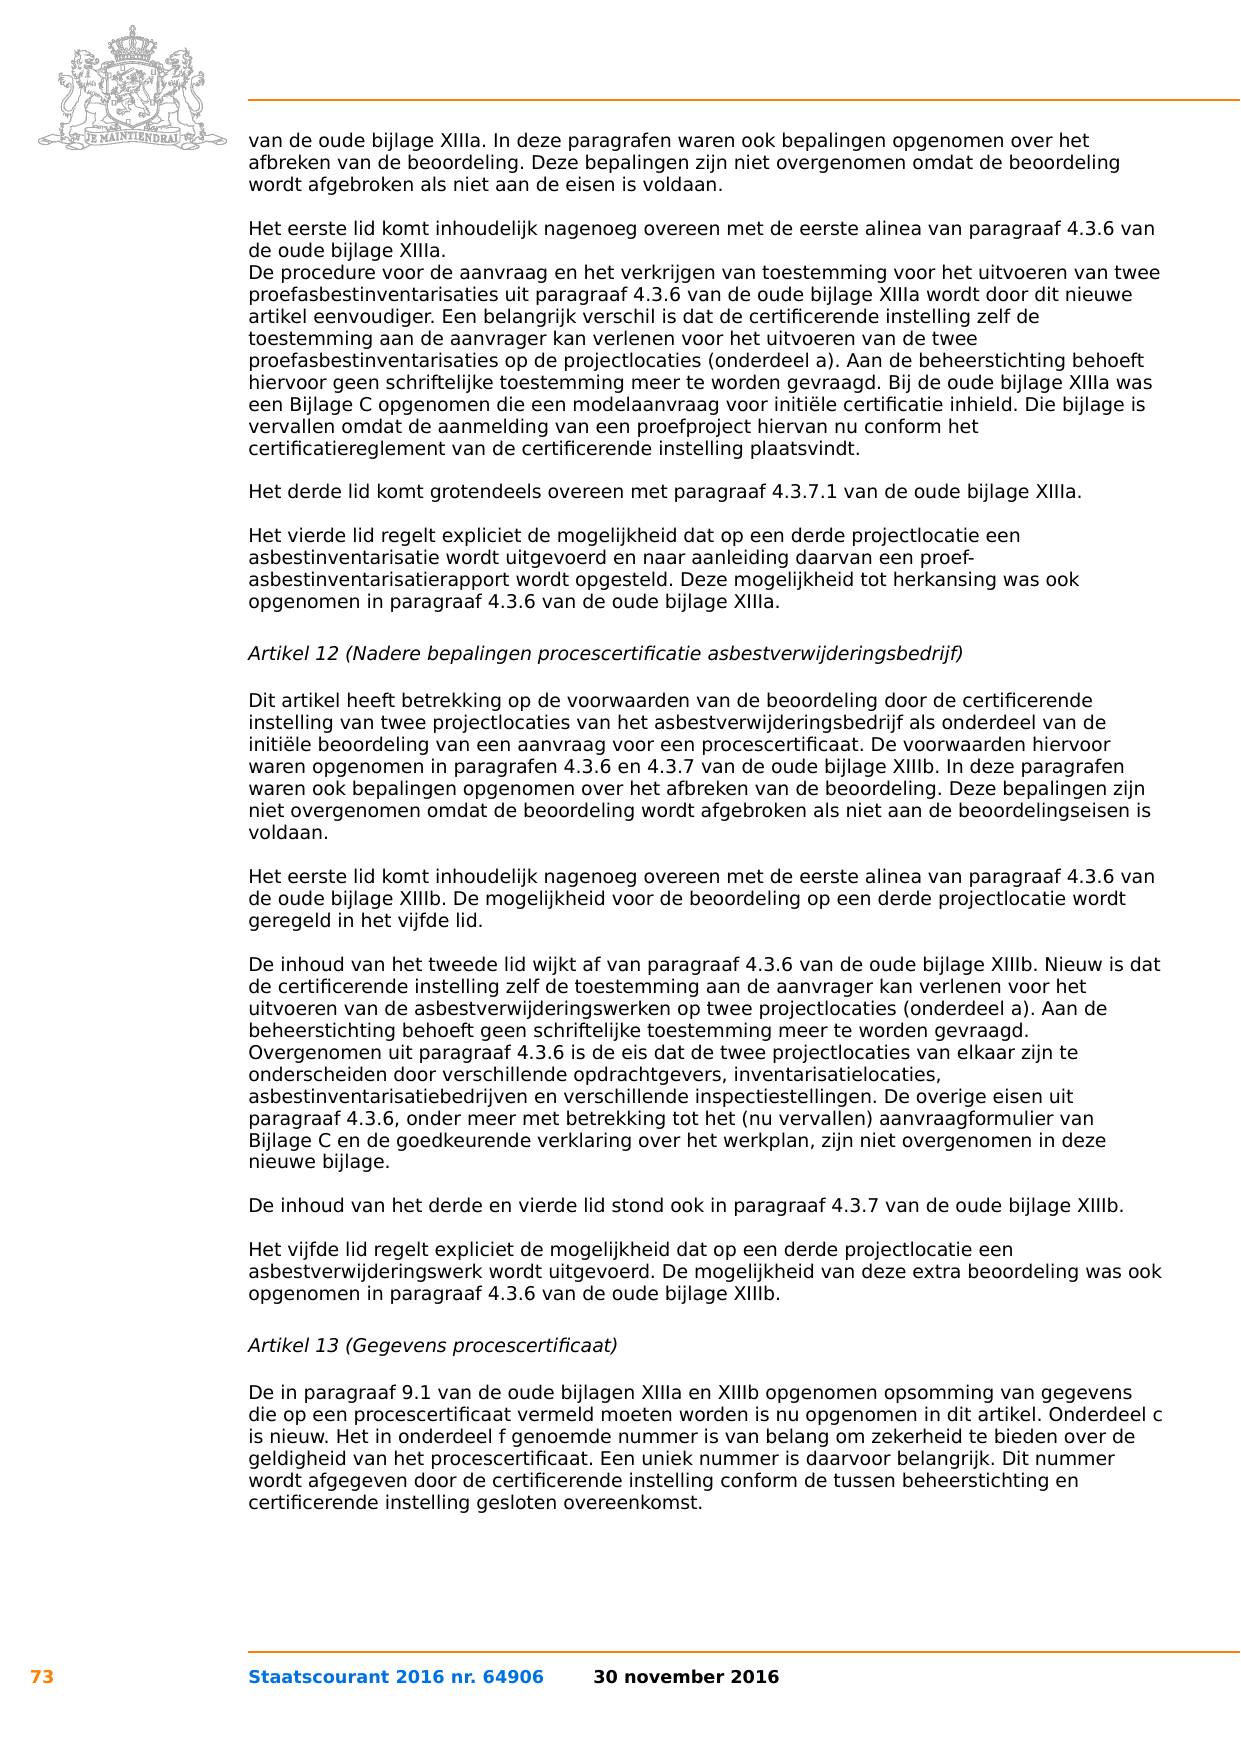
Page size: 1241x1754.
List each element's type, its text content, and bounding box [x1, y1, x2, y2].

text Het derde lid komt grotendeels overeen met paragraaf 4.3.7.1 van de oude bijlage XIIIa. [248, 481, 1163, 503]
text Het eerste lid komt inhoudelijk nagenoeg overeen met de eerste alinea van paragraaf 4.3.6 van de oude bijlage XIIIb. De mogelijkheid voor de beoordeling op een derde projectlocatie wordt geregeld in het vijfde lid. [248, 866, 1163, 932]
text Het eerste lid komt inhoudelijk nagenoeg overeen met de eerste alinea van paragraaf 4.3.6 van de oude bijlage XIIIa. [248, 218, 1163, 262]
subtitle Artikel 13 (Gegevens procescertificaat) [248, 1335, 1163, 1357]
text Het vijfde lid regelt expliciet de mogelijkheid dat op een derde projectlocatie een asbestverwijderingswerk wordt uitgevoerd. De mogelijkheid van deze extra beoordeling was ook opgenomen in paragraaf 4.3.6 van de oude bijlage XIIIb. [248, 1239, 1163, 1305]
text De in paragraaf 9.1 van de oude bijlagen XIIIa en XIIIb opgenomen opsomming van gegevens die op een procescertificaat vermeld moeten worden is nu opgenomen in dit artikel. Onderdeel c is nieuw. Het in onderdeel f genoemde nummer is van belang om zekerheid te bieden over de geldigheid van het procescertificaat. Een uniek nummer is daarvoor belangrijk. Dit nummer wordt afgegeven door de certificerende instelling conform de tussen beheerstichting en certificerende instelling gesloten overeenkomst. [248, 1382, 1163, 1514]
text De inhoud van het derde en vierde lid stond ook in paragraaf 4.3.7 van de oude bijlage XIIIb. [248, 1195, 1163, 1217]
text De procedure voor de aanvraag en het verkrijgen van toestemming voor het uitvoeren van twee proefasbestinventarisaties uit paragraaf 4.3.6 van de oude bijlage XIIIa wordt door dit nieuwe artikel eenvoudiger. Een belangrijk verschil is dat de certificerende instelling zelf de toestemming aan de aanvrager kan verlenen voor het uitvoeren van de twee proefasbestinventarisaties op de projectlocaties (onderdeel a). Aan de beheerstichting behoeft hiervoor geen schriftelijke toestemming meer te worden gevraagd. Bij de oude bijlage XIIIa was een Bijlage C opgenomen die een modelaanvraag voor initiële certificatie inhield. Die bijlage is vervallen omdat de aanmelding van een proefproject hiervan nu conform het certificatiereglement van de certificerende instelling plaatsvindt. [248, 262, 1163, 459]
text De inhoud van het tweede lid wijkt af van paragraaf 4.3.6 van de oude bijlage XIIIb. Nieuw is dat de certificerende instelling zelf de toestemming aan de aanvrager kan verlenen voor het uitvoeren van de asbestverwijderingswerken op twee projectlocaties (onderdeel a). Aan de beheerstichting behoeft geen schriftelijke toestemming meer te worden gevraagd. Overgenomen uit paragraaf 4.3.6 is de eis dat de twee projectlocaties van elkaar zijn te onderscheiden door verschillende opdrachtgevers, inventarisatielocaties, asbestinventarisatiebedrijven en verschillende inspectiestellingen. De overige eisen uit paragraaf 4.3.6, onder meer met betrekking tot het (nu vervallen) aanvraagformulier van Bijlage C en de goedkeurende verklaring over het werkplan, zijn niet overgenomen in deze nieuwe bijlage. [248, 954, 1163, 1173]
text Het vierde lid regelt expliciet de mogelijkheid dat op een derde projectlocatie een asbestinventarisatie wordt uitgevoerd en naar aanleiding daarvan een proef-asbestinventarisatierapport wordt opgesteld. Deze mogelijkheid tot herkansing was ook opgenomen in paragraaf 4.3.6 van de oude bijlage XIIIa. [248, 525, 1163, 613]
subtitle Artikel 12 (Nadere bepalingen procescertificatie asbestverwijderingsbedrijf) [248, 643, 1163, 665]
text Dit artikel heeft betrekking op de voorwaarden van de beoordeling door de certificerende instelling van twee projectlocaties van het asbestverwijderingsbedrijf als onderdeel van de initiële beoordeling van een aanvraag voor een procescertificaat. De voorwaarden hiervoor waren opgenomen in paragrafen 4.3.6 en 4.3.7 van de oude bijlage XIIIb. In deze paragrafen waren ook bepalingen opgenomen over het afbreken van de beoordeling. Deze bepalingen zijn niet overgenomen omdat de beoordeling wordt afgebroken als niet aan de beoordelingseisen is voldaan. [248, 690, 1163, 844]
text van de oude bijlage XIIIa. In deze paragrafen waren ook bepalingen opgenomen over het afbreken van de beoordeling. Deze bepalingen zijn niet overgenomen omdat de beoordeling wordt afgebroken als niet aan de eisen is voldaan. [248, 130, 1163, 196]
picture [38, 25, 227, 150]
